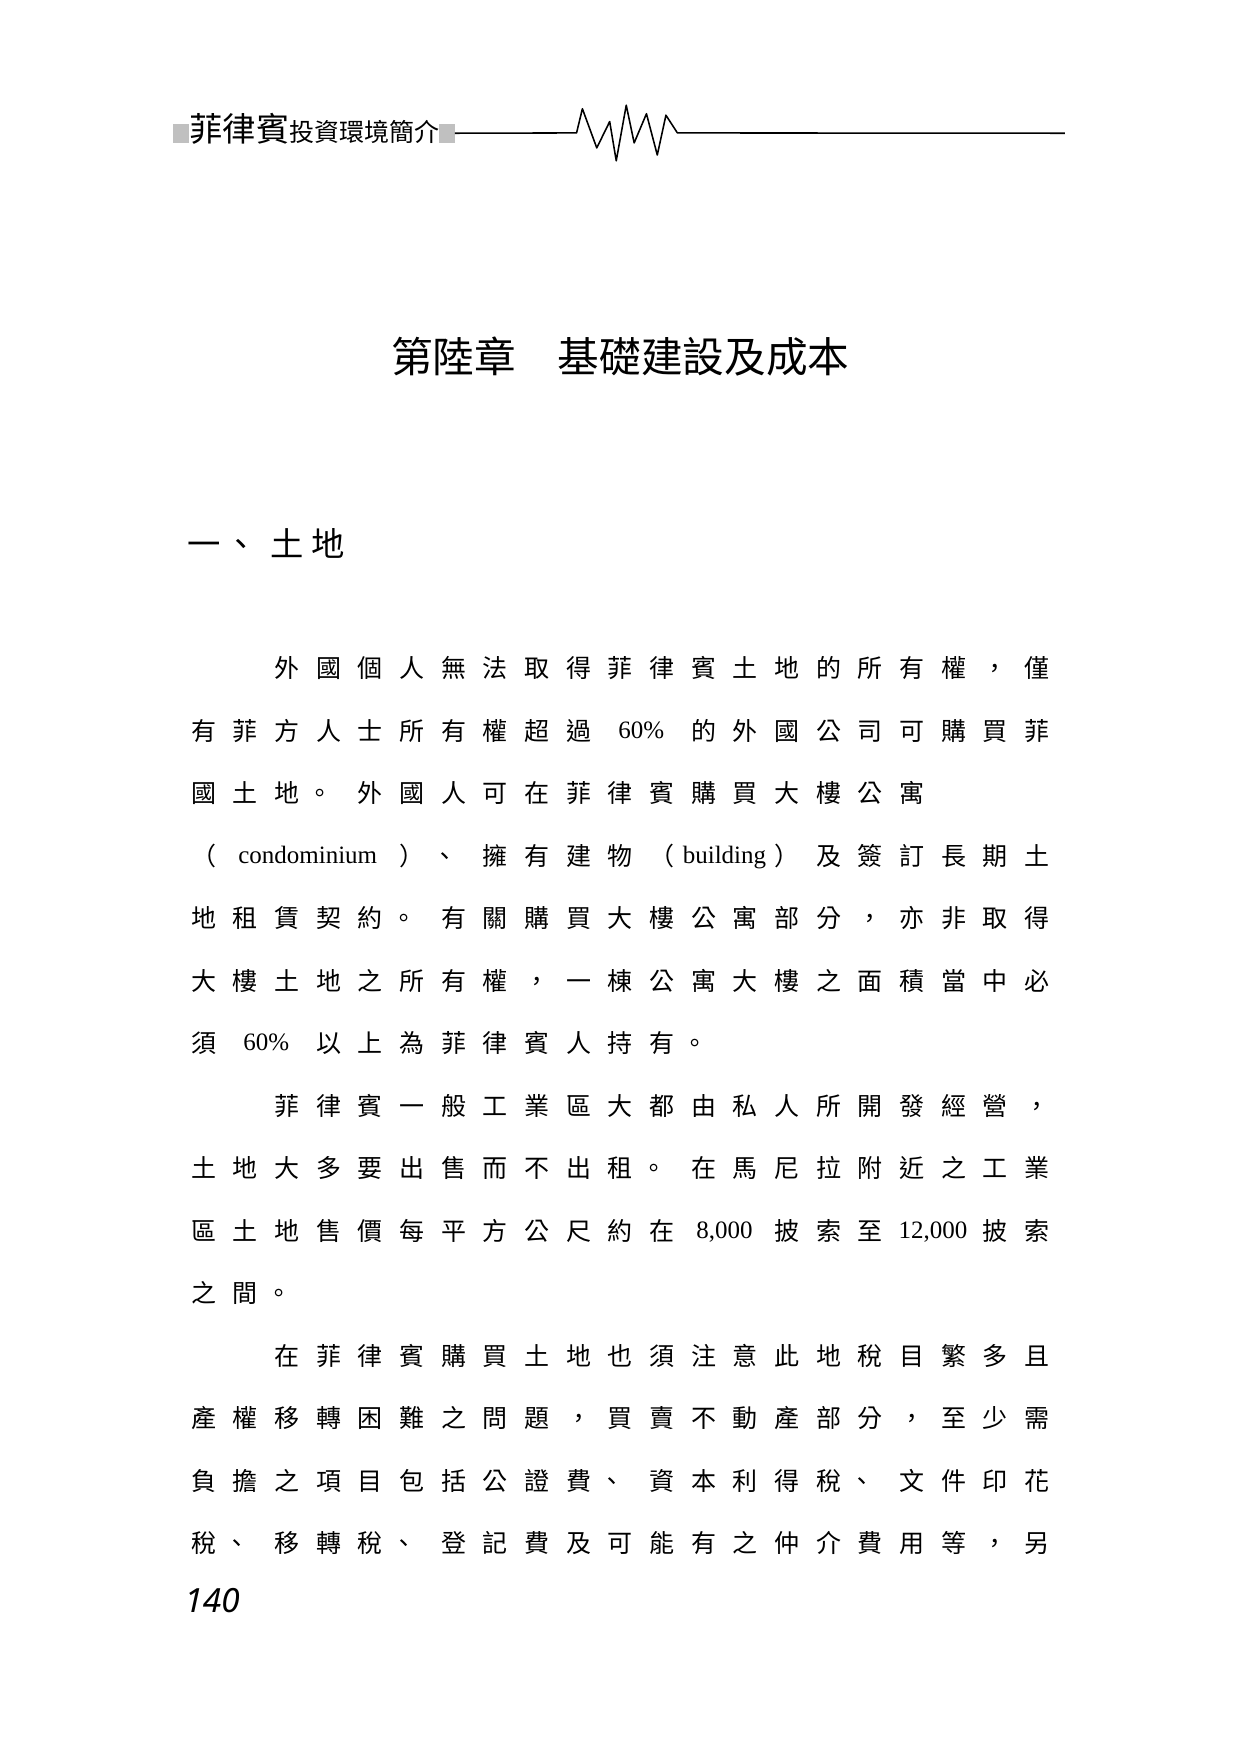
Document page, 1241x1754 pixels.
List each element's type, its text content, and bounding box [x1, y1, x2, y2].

text 第陸章 基礎建設及成本 [183, 313, 1058, 375]
text 在菲律賓購買土地也須注意此地稅目繁多且產權移轉困難之問題，買賣不動產部分，至少需負擔之項目包括公證費、資本利得稅、文件印花稅、移轉稅、登記費及可能有之仲介費用等，另 [183, 1313, 1058, 1563]
text 外國個人無法取得菲律賓土地的所有權，僅有菲方人士所有權超過60%的外國公司可購買菲國土地。外國人可在菲律賓購買大樓公寓（condominium）、擁有建物（building）及簽訂長期土地租賃契約。有關購買大樓公寓部分，亦非取得大樓土地之所有權，一棟公寓大樓之面積當中必須60%以上為菲律賓人持有。 [183, 625, 1058, 1063]
text 一、土地 [183, 500, 1058, 563]
text 菲律賓一般工業區大都由私人所開發經營，土地大多要出售而不出租。在馬尼拉附近之工業區土地售價每平方公尺約在8,000披索至12,000披索之間。 [183, 1063, 1058, 1313]
